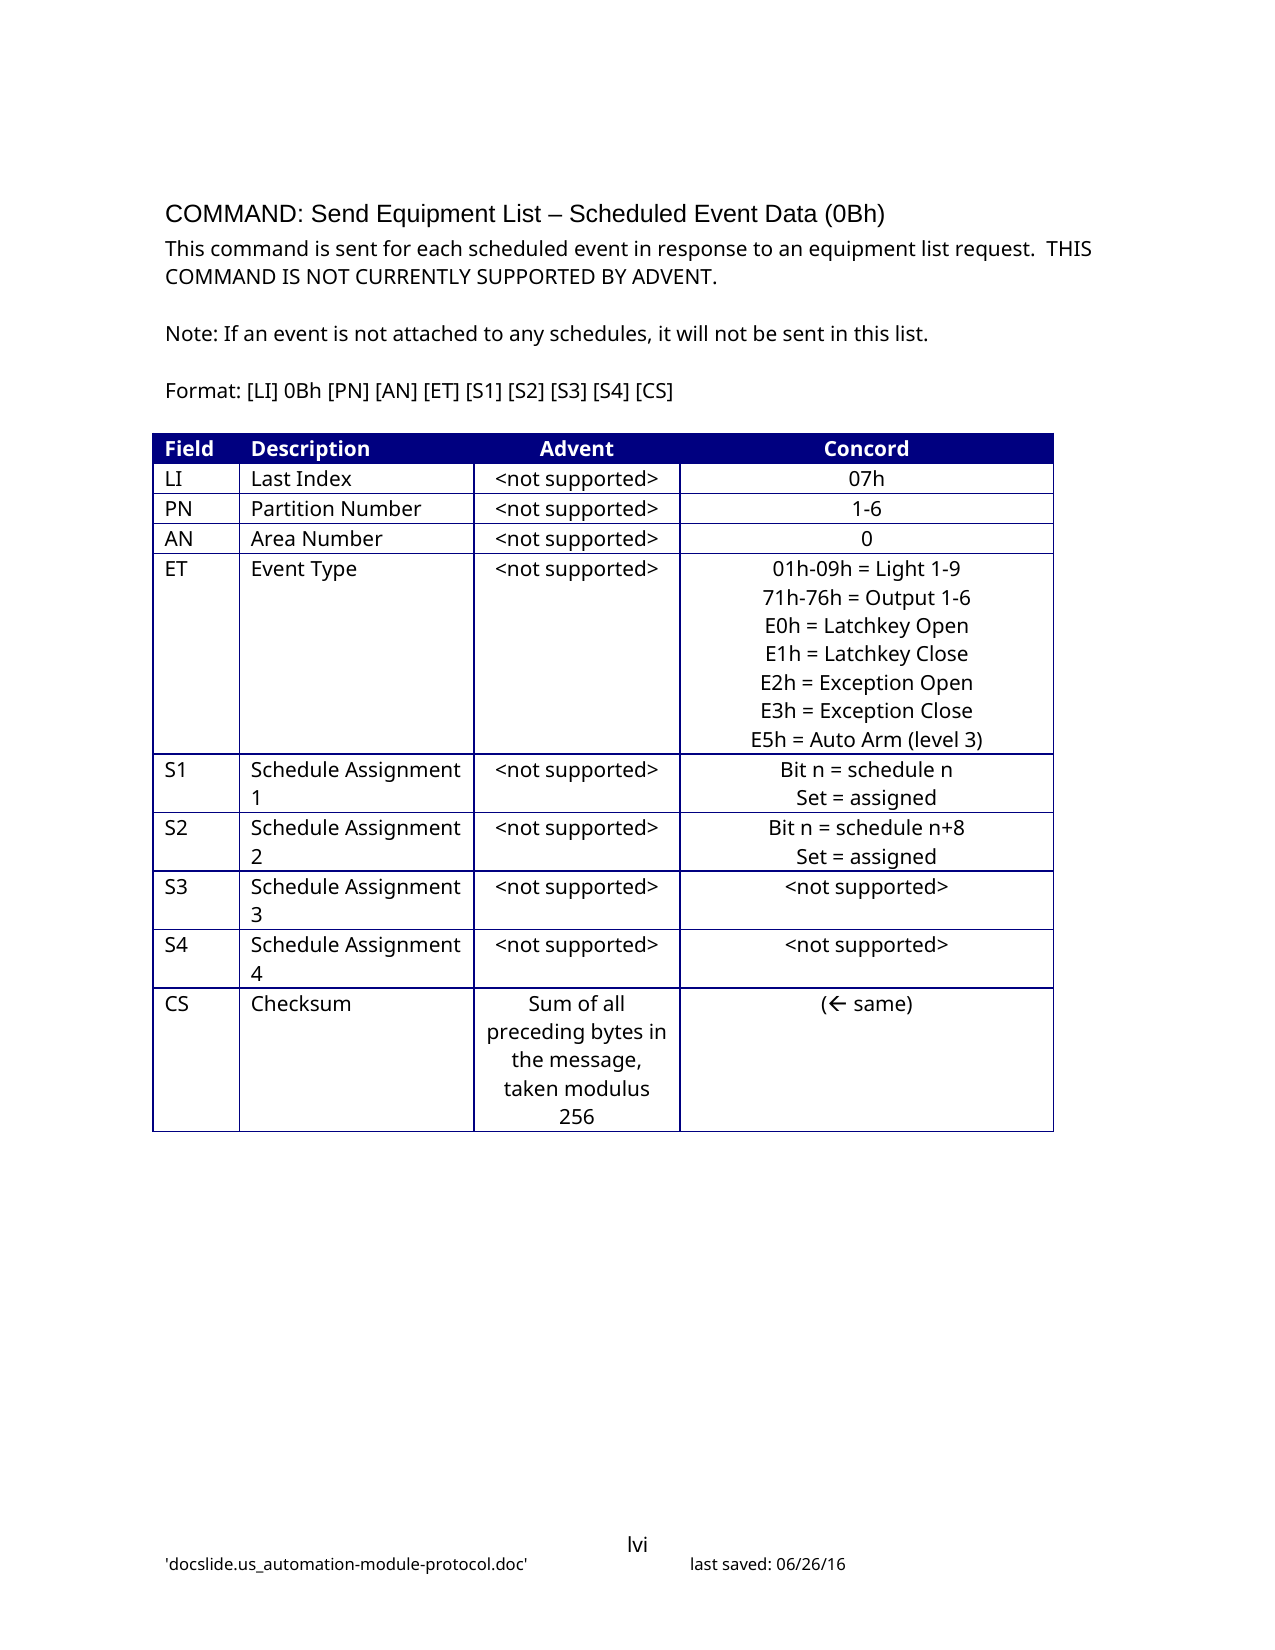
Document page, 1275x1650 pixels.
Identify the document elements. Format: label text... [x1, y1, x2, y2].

table_cell <not supported> [475, 755, 679, 812]
text This command is sent for each scheduled event in response to an equipment list request. THIS COMMAND IS NOT CURRENTLY SUPPORTED BY ADVENT. [165, 234, 1110, 291]
table_cell ET [154, 554, 239, 753]
table_cell PN [154, 494, 239, 523]
table_cell AN [154, 524, 239, 553]
table_cell Event Type [240, 554, 473, 753]
table_cell Schedule Assignment 2 [240, 813, 473, 870]
table_cell LI [154, 464, 239, 493]
text Note: If an event is not attached to any schedules, it will not be sent in this list. [165, 319, 1110, 347]
table_cell Schedule Assignment 4 [240, 930, 473, 987]
table_cell <not supported> [681, 930, 1053, 987]
table_cell S1 [154, 755, 239, 812]
table_cell Bit n = schedule n+8 Set = assigned [681, 813, 1053, 870]
table_cell <not supported> [475, 554, 679, 753]
table_cell <not supported> [475, 872, 679, 929]
table_cell 1-6 [681, 494, 1053, 523]
text Format: [LI] 0Bh [PN] [AN] [ET] [S1] [S2] [S3] [S4] [CS] [165, 376, 1110, 404]
table_header Description [240, 434, 473, 463]
table_cell S2 [154, 813, 239, 870]
table_cell CS [154, 989, 239, 1131]
table_cell <not supported> [475, 930, 679, 987]
table_cell 0 [681, 524, 1053, 553]
table_cell <not supported> [475, 813, 679, 870]
table_cell Schedule Assignment 1 [240, 755, 473, 812]
table_cell <not supported> [475, 494, 679, 523]
table_cell <not supported> [475, 464, 679, 493]
table_cell ( same) [681, 989, 1053, 1131]
table_cell Checksum [240, 989, 473, 1131]
table_cell Area Number [240, 524, 473, 553]
table_header Advent [475, 434, 679, 463]
table_cell <not supported> [475, 524, 679, 553]
table_header Field [154, 434, 239, 463]
table_cell Partition Number [240, 494, 473, 523]
table_cell Sum of all preceding bytes in the message, taken modulus 256 [475, 989, 679, 1131]
table_cell 07h [681, 464, 1053, 493]
subtitle COMMAND: Send Equipment List – Scheduled Event Data (0Bh) [165, 199, 1110, 227]
table_cell S4 [154, 930, 239, 987]
table_cell Last Index [240, 464, 473, 493]
table_cell 01h-09h = Light 1-9 71h-76h = Output 1-6 E0h = Latchkey Open E1h = Latchkey Close E2h = Exception Open E3h = Exception Close E5h = Auto Arm (level 3) [681, 554, 1053, 753]
table_cell Schedule Assignment 3 [240, 872, 473, 929]
table_cell Bit n = schedule n Set = assigned [681, 755, 1053, 812]
table_cell S3 [154, 872, 239, 929]
table_cell <not supported> [681, 872, 1053, 929]
table_header Concord [681, 434, 1053, 463]
